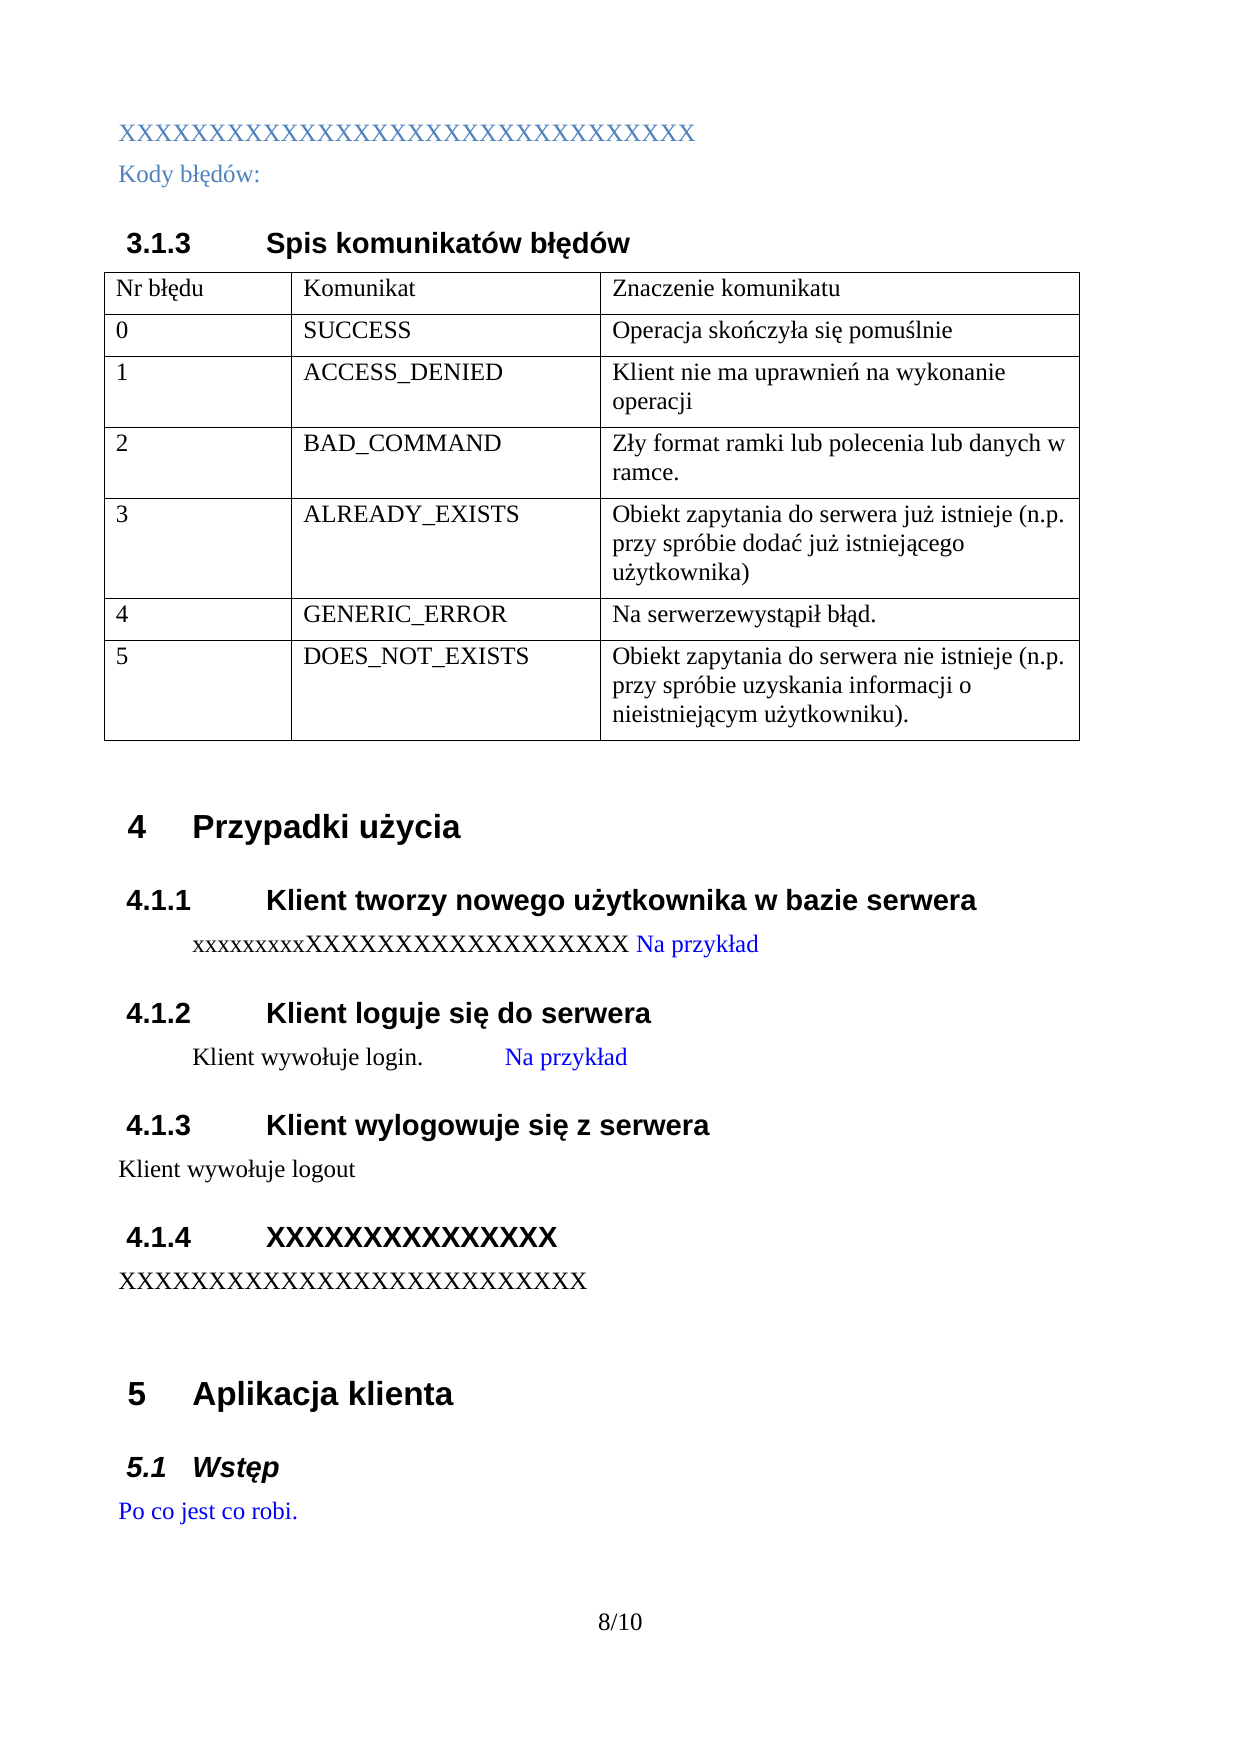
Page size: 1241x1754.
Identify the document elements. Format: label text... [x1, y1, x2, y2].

subtitle Aplikacja klienta [118, 1374, 1122, 1412]
table_header Komunikat [292, 273, 600, 314]
table_cell Zły format ramki lub polecenia lub danych w ramce. [601, 428, 1079, 498]
table_cell GENERIC_ERROR [292, 599, 600, 640]
text Klient wywołuje logout [118, 1154, 1122, 1183]
subtitle Przypadki użycia [118, 807, 1122, 846]
table_cell SUCCESS [292, 315, 600, 356]
subtitle Klient tworzy nowego użytkownika w bazie serwera [118, 883, 1122, 917]
table_cell 3 [105, 499, 291, 598]
subtitle Klient loguje się do serwera [118, 996, 1122, 1029]
table_cell 0 [105, 315, 291, 356]
table_cell Obiekt zapytania do serwera nie istnieje (n.p. przy spróbie uzyskania informacji o nieistniejącym użytkowniku). [601, 641, 1079, 740]
subtitle Spis komunikatów błędów [118, 226, 1122, 259]
subtitle Klient wylogowuje się z serwera [118, 1108, 1122, 1142]
table_cell Operacja skończyła się pomuślnie [601, 315, 1079, 356]
text xxxxxxxxxXXXXXXXXXXXXXXXXXX Na przykład [118, 929, 1122, 958]
table_cell 1 [105, 357, 291, 427]
table_cell 2 [105, 428, 291, 498]
table_cell DOES_NOT_EXISTS [292, 641, 600, 740]
text Kody błędów: [118, 159, 1122, 188]
table_cell 4 [105, 599, 291, 640]
table_cell 5 [105, 641, 291, 740]
table_cell Obiekt zapytania do serwera już istnieje (n.p. przy spróbie dodać już istniejącego użytkownika) [601, 499, 1079, 598]
table_cell ACCESS_DENIED [292, 357, 600, 427]
table_cell BAD_COMMAND [292, 428, 600, 498]
text Po co jest co robi. [118, 1496, 1122, 1524]
table_cell ALREADY_EXISTS [292, 499, 600, 598]
text Klient wywołuje login. Na przykład [118, 1042, 1122, 1071]
table_header Nr błędu [105, 273, 291, 314]
table_cell Na serwerzewystąpił błąd. [601, 599, 1079, 640]
text XXXXXXXXXXXXXXXXXXXXXXXXXXXXXXXX [118, 118, 1122, 147]
text XXXXXXXXXXXXXXXXXXXXXXXXXX [118, 1266, 1122, 1295]
table_header Znaczenie komunikatu [601, 273, 1079, 314]
subtitle Wstęp [118, 1450, 1122, 1483]
subtitle XXXXXXXXXXXXXXX [118, 1220, 1122, 1254]
table_cell Klient nie ma uprawnień na wykonanie operacji [601, 357, 1079, 427]
